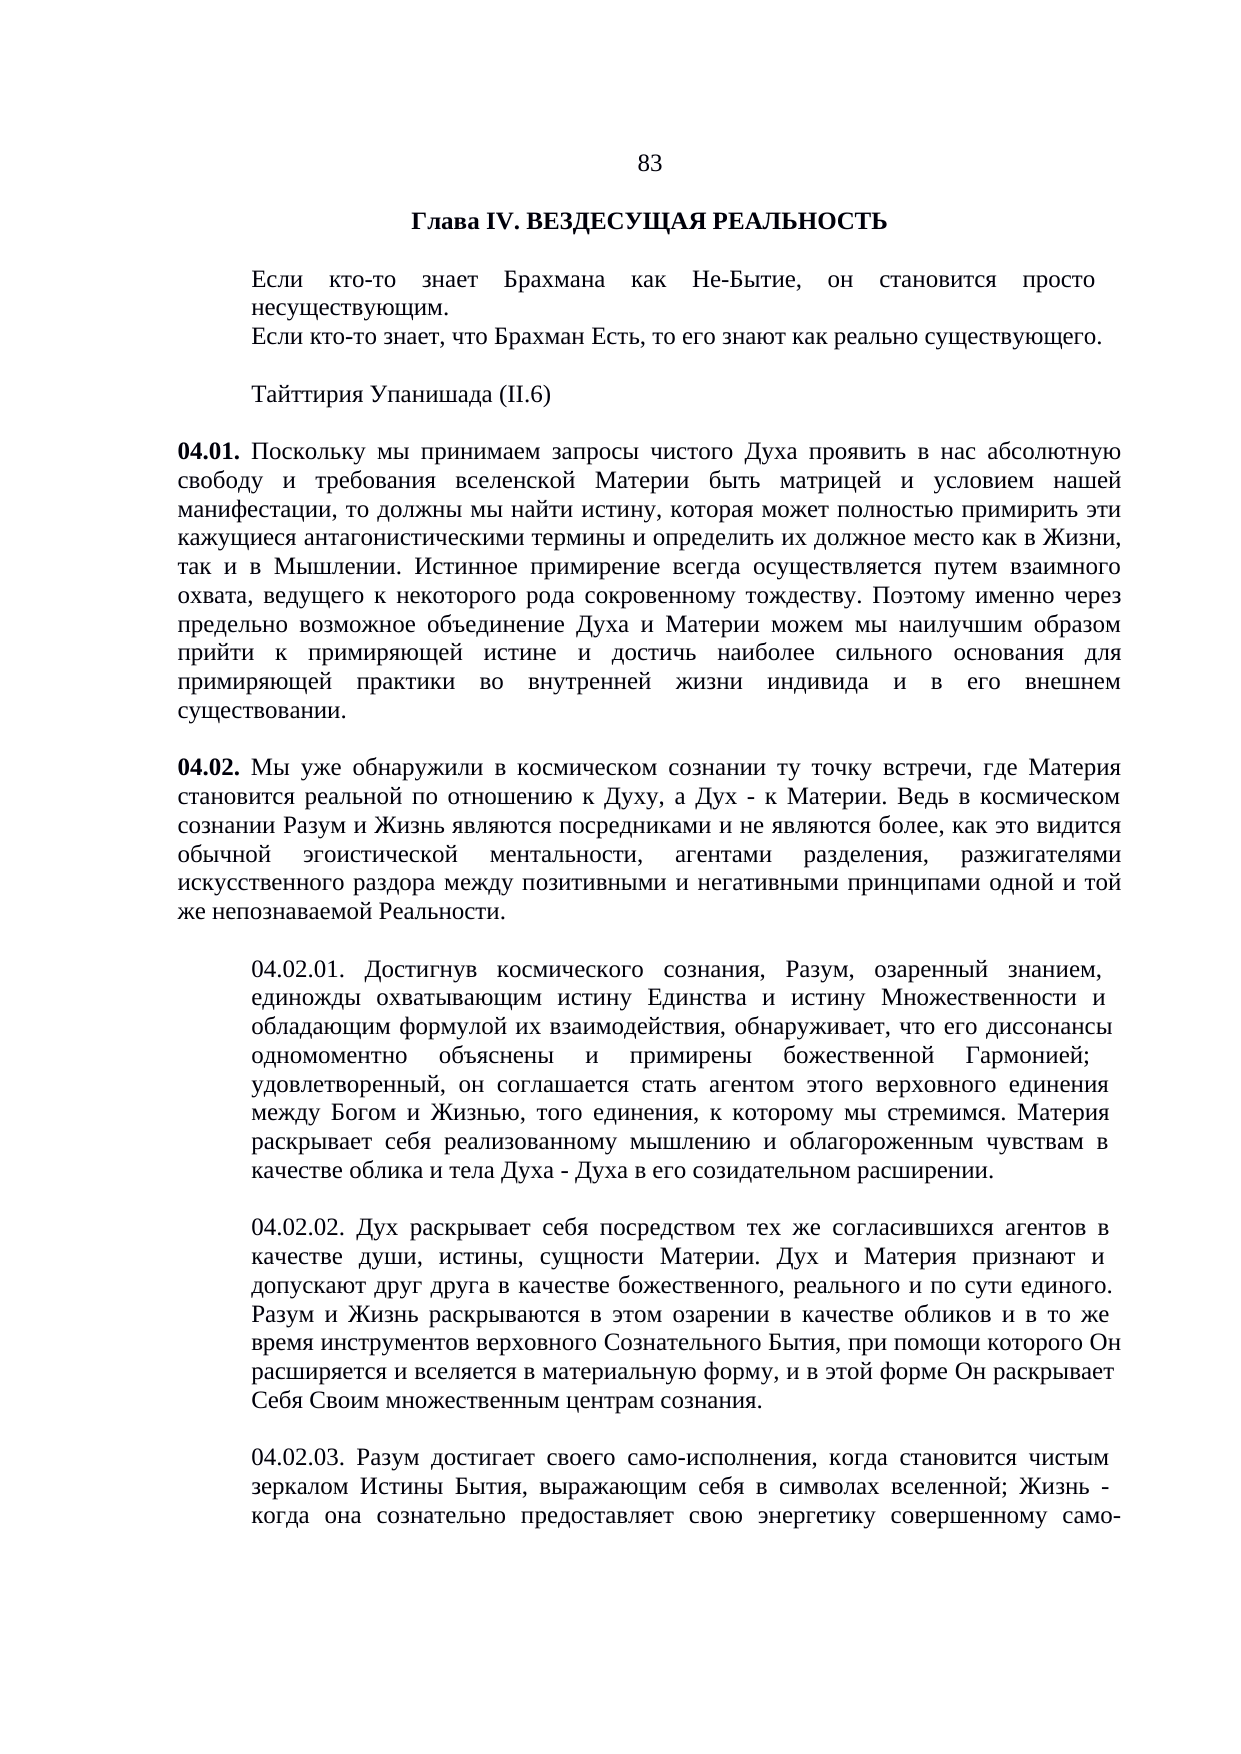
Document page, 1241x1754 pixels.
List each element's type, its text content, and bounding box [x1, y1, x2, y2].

text 04.02. Мы уже обнаружили в космическом сознании ту точку встречи, где Материя становится реальной по отношению к Духу, а Дух - к Материи. Ведь в космическом сознании Разум и Жизнь являются посредниками и не являются более, как это видится обычной эгоистической ментальности, агентами разделения, разжигателями искусственного раздора между позитивными и негативными принципами одной и той же непознаваемой Реальности. [177, 752, 1122, 925]
text 04.02.03. Разум достигает своего само-исполнения, когда становится чистым зеркалом Истины Бытия, выражающим себя в символах вселенной; Жизнь - когда она сознательно предоставляет свою энергетику совершенному само- [177, 1442, 1122, 1529]
text 04.01. Поскольку мы принимаем запросы чистого Духа проявить в нас абсолютную свободу и требования вселенской Материи быть матрицей и условием нашей манифестации, то должны мы найти истину, которая может полностью примирить эти кажущиеся антагонистическими термины и определить их должное место как в Жизни, так и в Мышлении. Истинное примирение всегда осуществляется путем взаимного охвата, ведущего к некоторого рода сокровенному тождеству. Поэтому именно через предельно возможное объединение Духа и Материи можем мы наилучшим образом прийти к примиряющей истине и достичь наиболее сильного основания для примиряющей практики во внутренней жизни индивида и в его внешнем существовании. [177, 436, 1122, 724]
text Глава IV. ВЕЗДЕСУЩАЯ РЕАЛЬНОСТЬ [177, 206, 1122, 235]
text Если кто-то знает Брахмана как Не-Бытие, он становится просто несуществующим. [177, 264, 1122, 321]
text 04.02.01. Достигнув космического сознания, Разум, озаренный знанием, единожды охватывающим истину Единства и истину Множественности и обладающим формулой их взаимодействия, обнаруживает, что его диссонансы одномоментно объяснены и примирены божественной Гармонией; удовлетворенный, он соглашается стать агентом этого верховного единения между Богом и Жизнью, того единения, к которому мы стремимся. Материя раскрывает себя реализованному мышлению и облагороженным чувствам в качестве облика и тела Духа - Духа в его созидательном расширении. [177, 954, 1122, 1184]
text Тайттирия Упанишада (II.6) [177, 379, 1122, 407]
text 04.02.02. Дух раскрывает себя посредством тех же согласившихся агентов в качестве души, истины, сущности Материи. Дух и Материя признают и допускают друг друга в качестве божественного, реального и по сути единого. Разум и Жизнь раскрываются в этом озарении в качестве обликов и в то же время инструментов верховного Сознательного Бытия, при помощи которого Он расширяется и вселяется в материальную форму, и в этой форме Он раскрывает Себя Своим множественным центрам сознания. [177, 1212, 1122, 1414]
text Если кто-то знает, что Брахман Есть, то его знают как реально существующего. [177, 321, 1122, 350]
